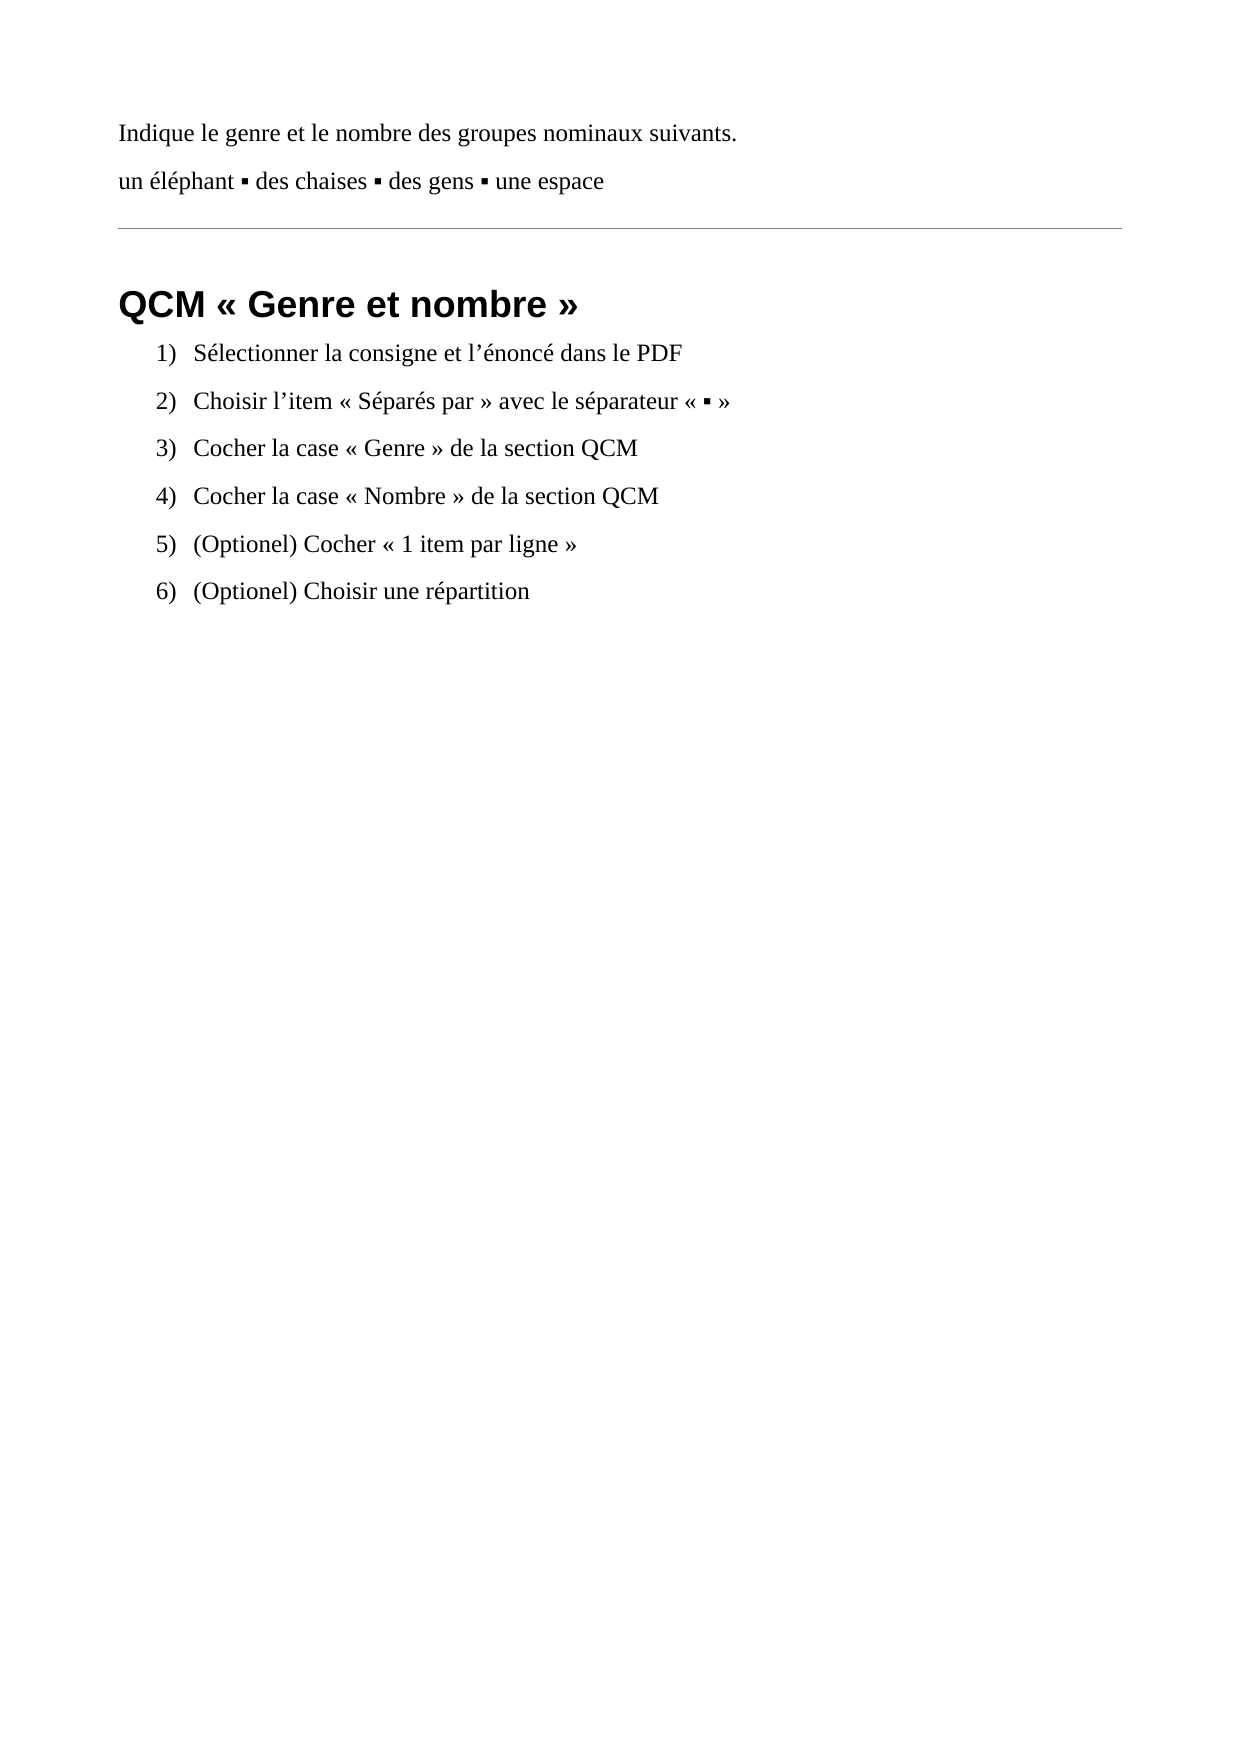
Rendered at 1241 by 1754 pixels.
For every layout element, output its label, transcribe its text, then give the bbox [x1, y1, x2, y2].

list Sélectionner la consigne et l’énoncé dans le PDF [156, 338, 1122, 367]
text Indique le genre et le nombre des groupes nominaux suivants. [118, 118, 1122, 147]
text un éléphant ▪ des chaises ▪ des gens ▪ une espace [118, 166, 1122, 194]
list (Optionel) Choisir une répartition [156, 576, 1122, 605]
list Cocher la case « Genre » de la section QCM [156, 433, 1122, 462]
subtitle QCM « Genre et nombre » [118, 283, 1122, 326]
list Choisir l’item « Séparés par » avec le séparateur « ▪ » [156, 386, 1122, 414]
list (Optionel) Cocher « 1 item par ligne » [156, 529, 1122, 557]
list Cocher la case « Nombre » de la section QCM [156, 481, 1122, 510]
